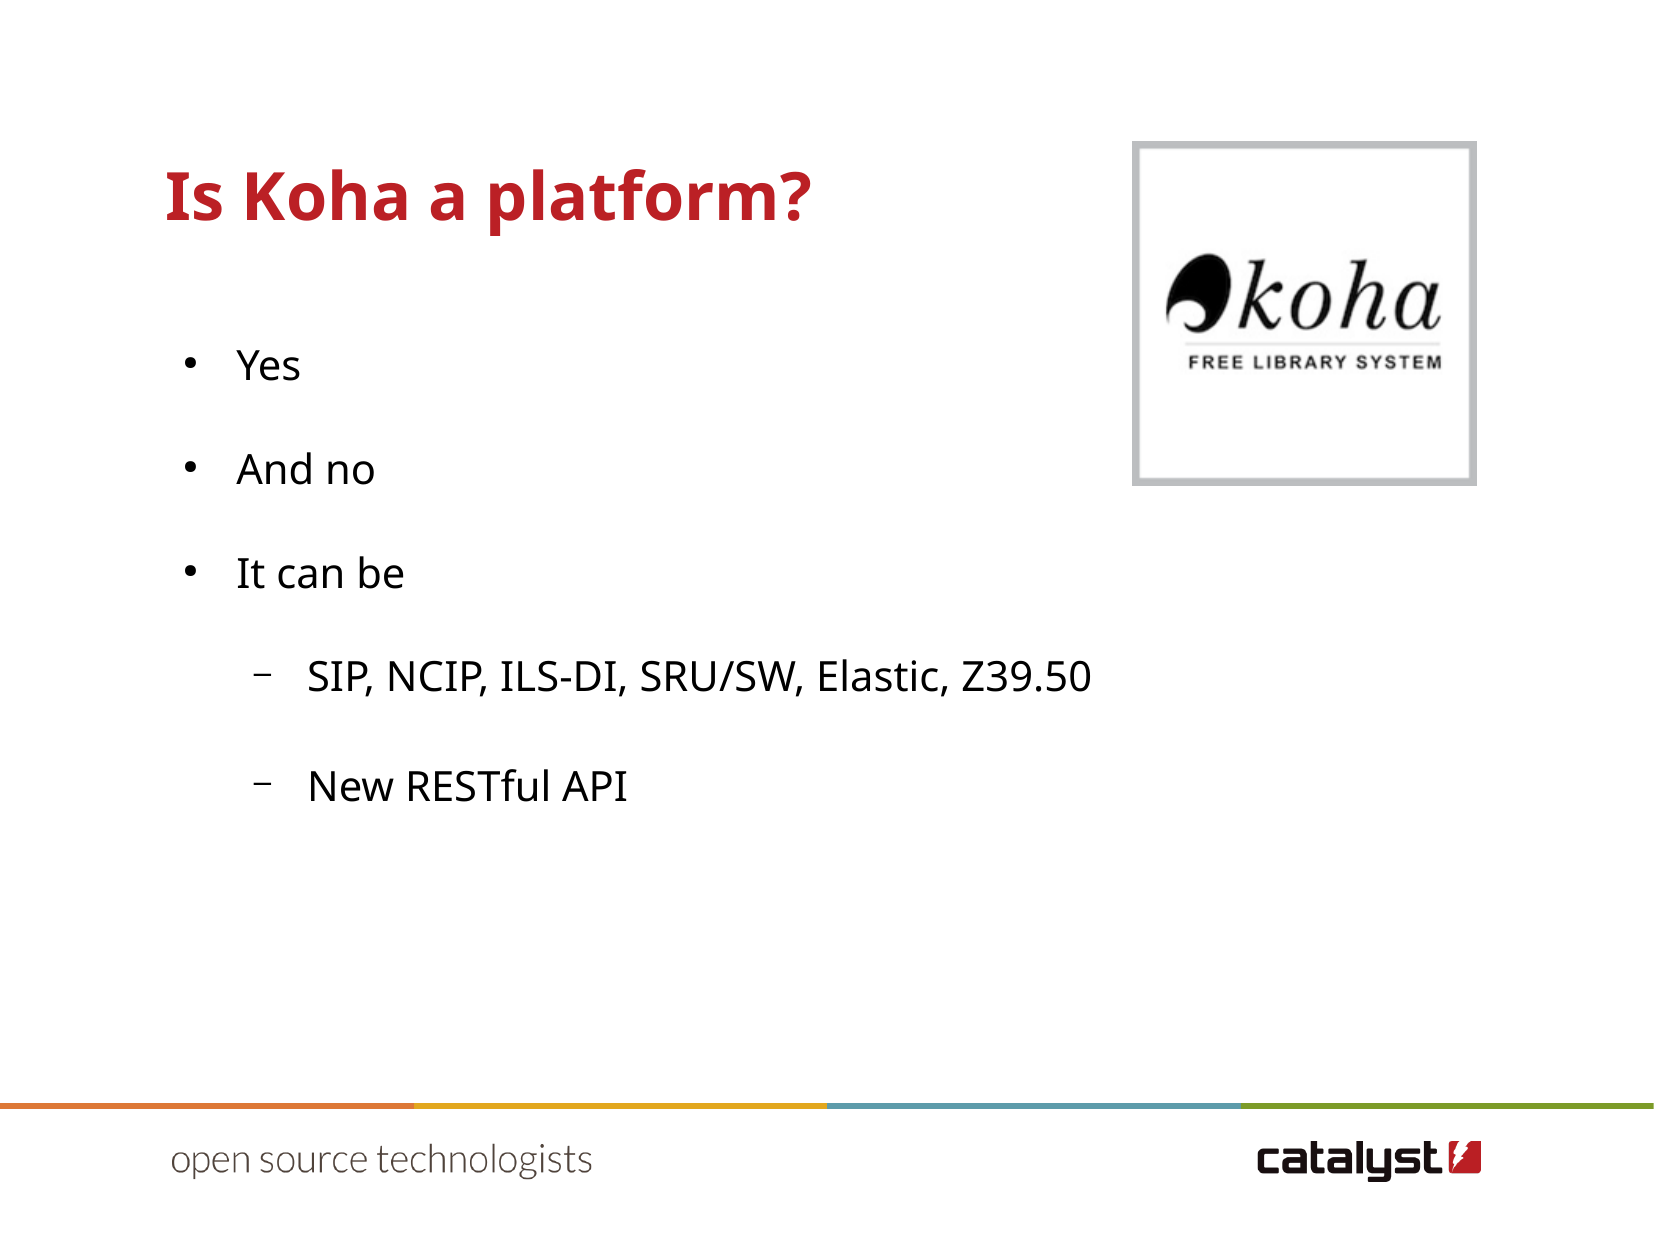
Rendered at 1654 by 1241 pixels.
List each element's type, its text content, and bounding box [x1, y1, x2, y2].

picture [0, 1103, 1654, 1182]
title Is Koha a platform? [165, 90, 1489, 298]
list Yes And no It can be SIP, NCIP, ILS-DI, SRU/SW, Elastic, Z39.50 New RESTful API [165, 307, 1489, 1027]
picture [1132, 141, 1477, 486]
